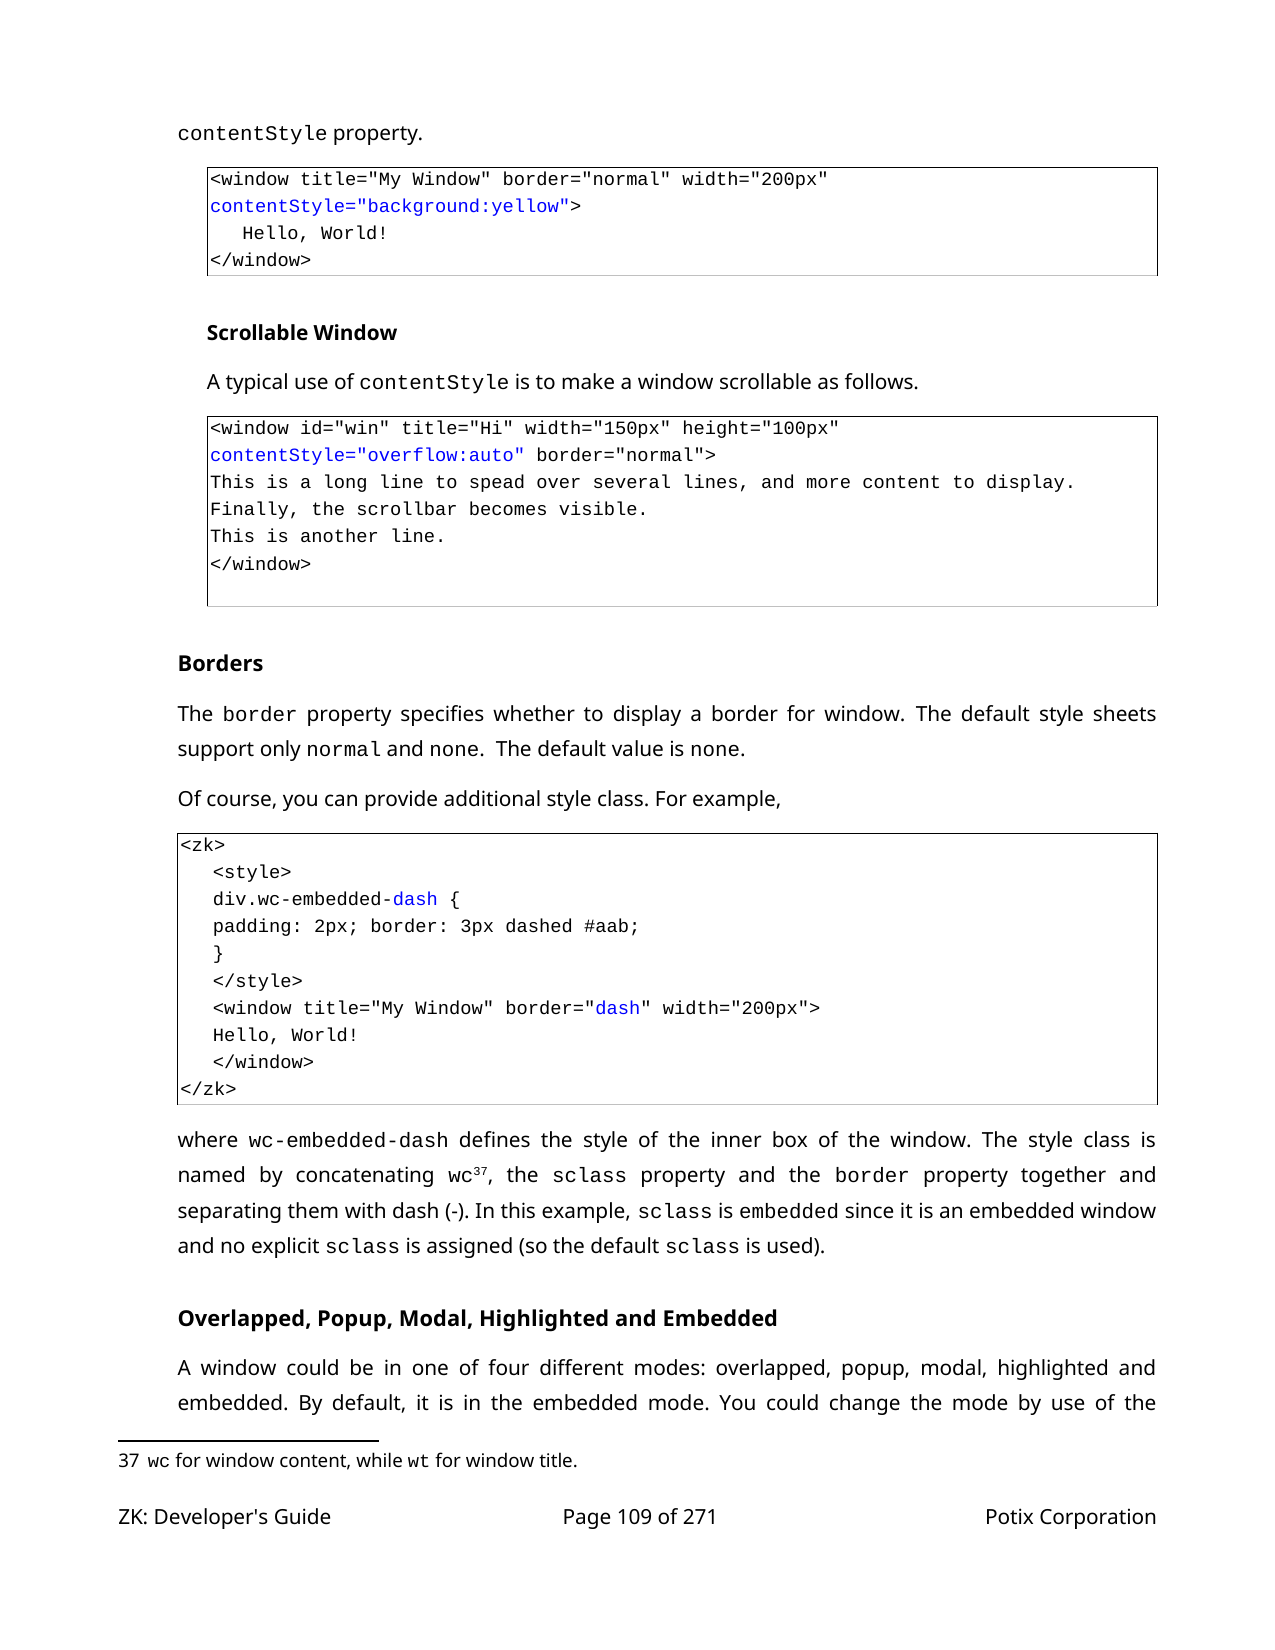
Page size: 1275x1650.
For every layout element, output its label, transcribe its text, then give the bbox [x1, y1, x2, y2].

text wc for window content, while wt for window title. [118, 1447, 1157, 1473]
text <zk> [178, 834, 1157, 857]
text A window could be in one of four different modes: overlapped, popup, modal, highlighted and embedded. By default, it is in the embedded mode. You could change the mode by use of the [177, 1353, 1157, 1417]
subtitle Overlapped, Popup, Modal, Highlighted and Embedded [177, 1303, 1157, 1333]
text Finally, the scrollbar becomes visible. [208, 497, 1157, 521]
text </window> [208, 551, 1157, 576]
text div.wc-embedded-dash { [178, 887, 1157, 911]
text <window title="My Window" border="dash" width="200px"> [178, 996, 1157, 1020]
text <window title="My Window" border="normal" width="200px" contentStyle="background:yellow"> [208, 168, 1157, 218]
text This is a long line to spead over several lines, and more content to display. [208, 470, 1157, 494]
text </zk> [178, 1077, 1157, 1104]
text This is another line. [208, 524, 1157, 548]
text </window> [178, 1050, 1157, 1074]
text <window id="win" title="Hi" width="150px" height="100px" contentStyle="overflow:auto" border="normal"> [208, 417, 1157, 467]
text A typical use of contentStyle is to make a window scrollable as follows. [207, 367, 1157, 395]
text } [178, 941, 1157, 966]
text padding: 2px; border: 3px dashed #aab; [178, 914, 1157, 938]
text </style> [178, 968, 1157, 993]
text Hello, World! [178, 1023, 1157, 1047]
text The border property specifies whether to display a border for window. The default style sheets support only normal and none. The default value is none. [177, 699, 1157, 763]
text where wc-embedded-dash defines the style of the inner box of the window. The style class is named by concatenating wc, the sclass property and the border property together and separating them with dash (-). In this example, sclass is embedded since it is an embedded window and no explicit sclass is assigned (so the default sclass is used). [177, 1125, 1157, 1260]
subtitle Scrollable Window [207, 318, 1157, 346]
text Hello, World! [208, 221, 1157, 245]
text Of course, you can provide additional style class. For example, [177, 784, 1157, 812]
text <style> [178, 860, 1157, 884]
subtitle Borders [177, 648, 1157, 678]
text </window> [208, 248, 1157, 275]
text contentStyle property. [177, 118, 1157, 147]
